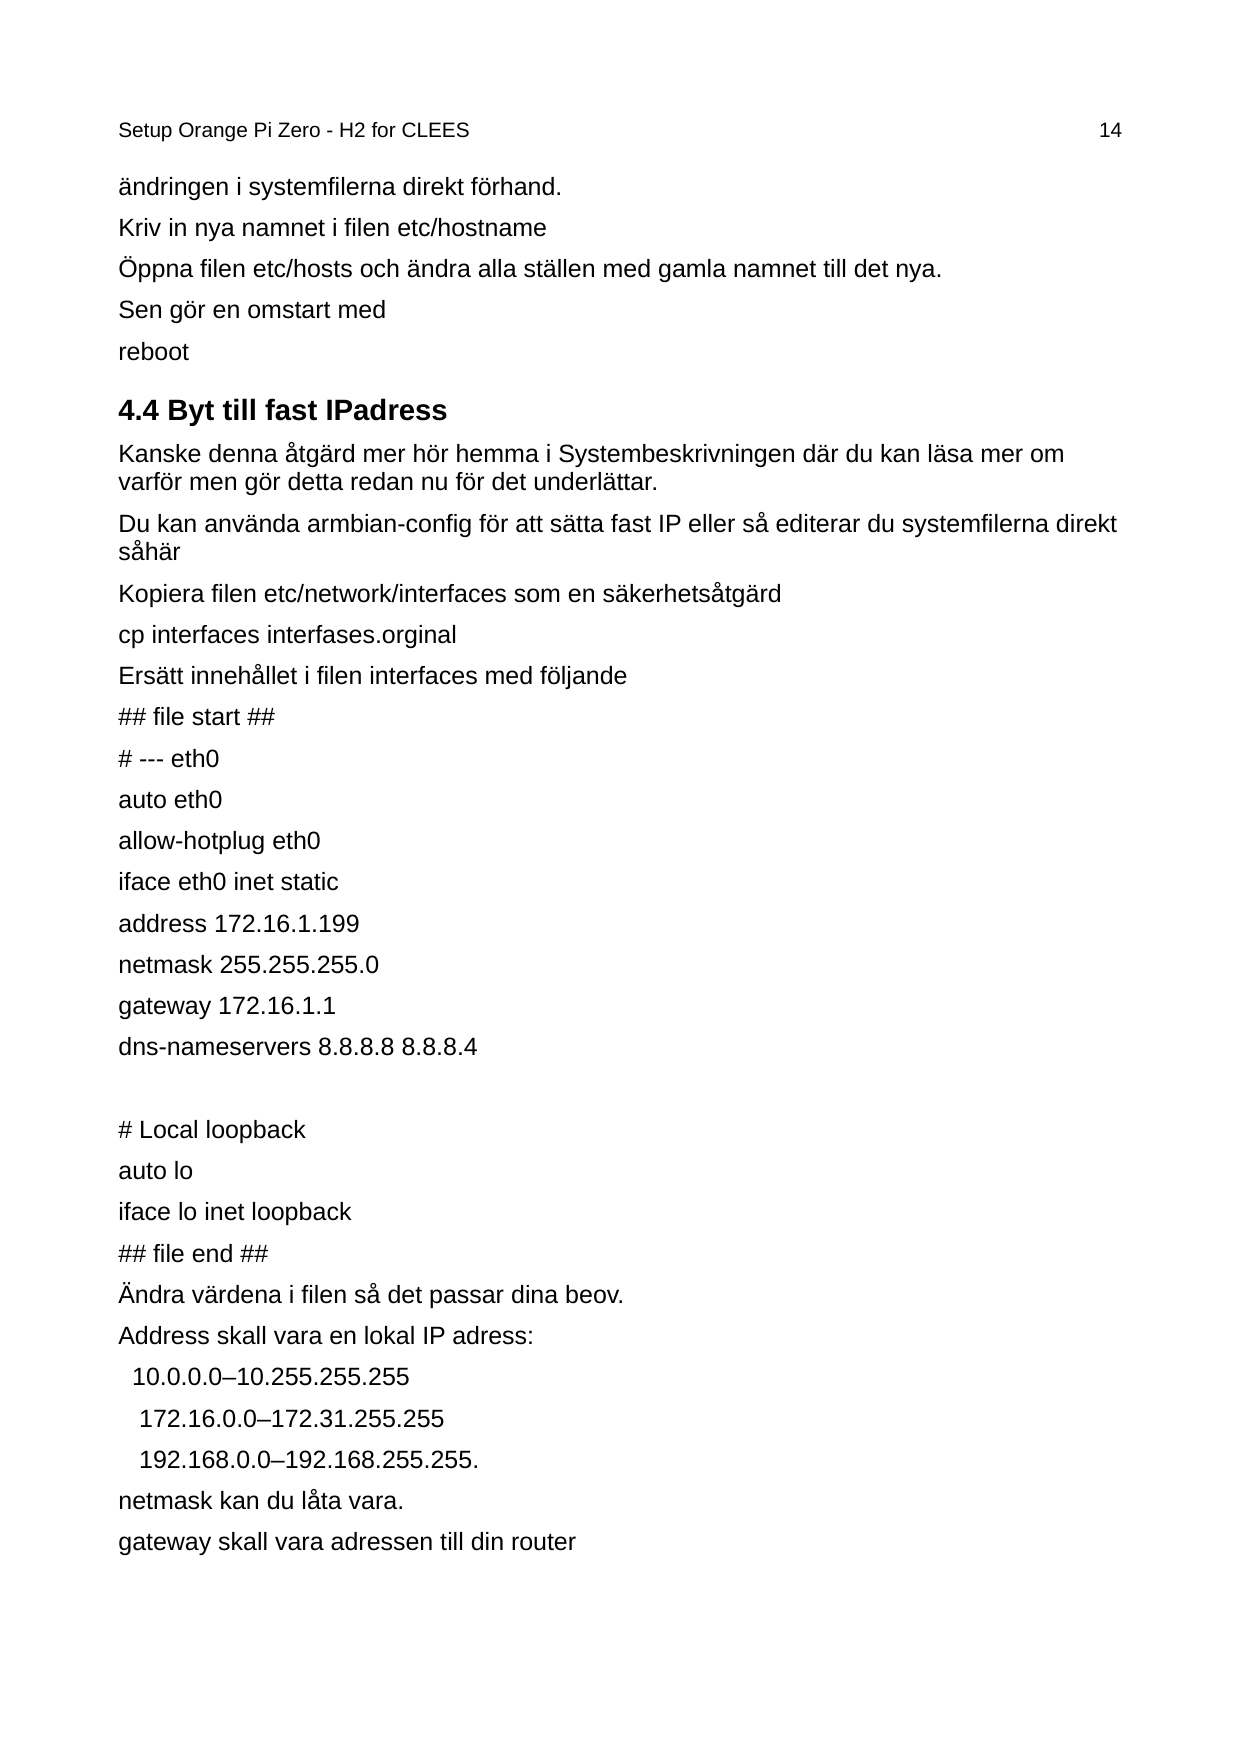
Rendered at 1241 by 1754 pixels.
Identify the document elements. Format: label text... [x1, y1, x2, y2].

text Ersätt innehållet i filen interfaces med följande [118, 661, 1122, 690]
text ändringen i systemfilerna direkt förhand. [118, 172, 1122, 200]
text auto eth0 [118, 785, 1122, 814]
text Ändra värdena i filen så det passar dina beov. [118, 1280, 1122, 1309]
text ## file start ## [118, 702, 1122, 731]
text allow-hotplug eth0 [118, 826, 1122, 855]
text 172.16.0.0–172.31.255.255 [118, 1404, 1122, 1432]
text cp interfaces interfases.orginal [118, 620, 1122, 649]
text netmask 255.255.255.0 [118, 950, 1122, 979]
text iface lo inet loopback [118, 1197, 1122, 1226]
text ## file end ## [118, 1239, 1122, 1267]
text reboot [118, 337, 1122, 365]
text dns-nameservers 8.8.8.8 8.8.8.4 [118, 1032, 1122, 1061]
text # --- eth0 [118, 744, 1122, 772]
text netmask kan du låta vara. [118, 1486, 1122, 1515]
text Öppna filen etc/hosts och ändra alla ställen med gamla namnet till det nya. [118, 254, 1122, 283]
text gateway 172.16.1.1 [118, 991, 1122, 1020]
text Kriv in nya namnet i filen etc/hostname [118, 213, 1122, 242]
text Kanske denna åtgärd mer hör hemma i Systembeskrivningen där du kan läsa mer om varför men gör detta redan nu för det underlättar. [118, 439, 1122, 496]
subtitle 4.4 Byt till fast IPadress [118, 392, 1122, 426]
text gateway skall vara adressen till din router [118, 1527, 1122, 1556]
text iface eth0 inet static [118, 867, 1122, 896]
text auto lo [118, 1156, 1122, 1185]
text Sen gör en omstart med [118, 295, 1122, 324]
text Du kan använda armbian-config för att sätta fast IP eller så editerar du systemfilerna direkt såhär [118, 509, 1122, 566]
text # Local loopback [118, 1115, 1122, 1144]
text address 172.16.1.199 [118, 909, 1122, 937]
text 10.0.0.0–10.255.255.255 [118, 1362, 1122, 1391]
text Address skall vara en lokal IP adress: [118, 1321, 1122, 1350]
text Kopiera filen etc/network/interfaces som en säkerhetsåtgärd [118, 579, 1122, 607]
text 192.168.0.0–192.168.255.255. [118, 1445, 1122, 1474]
